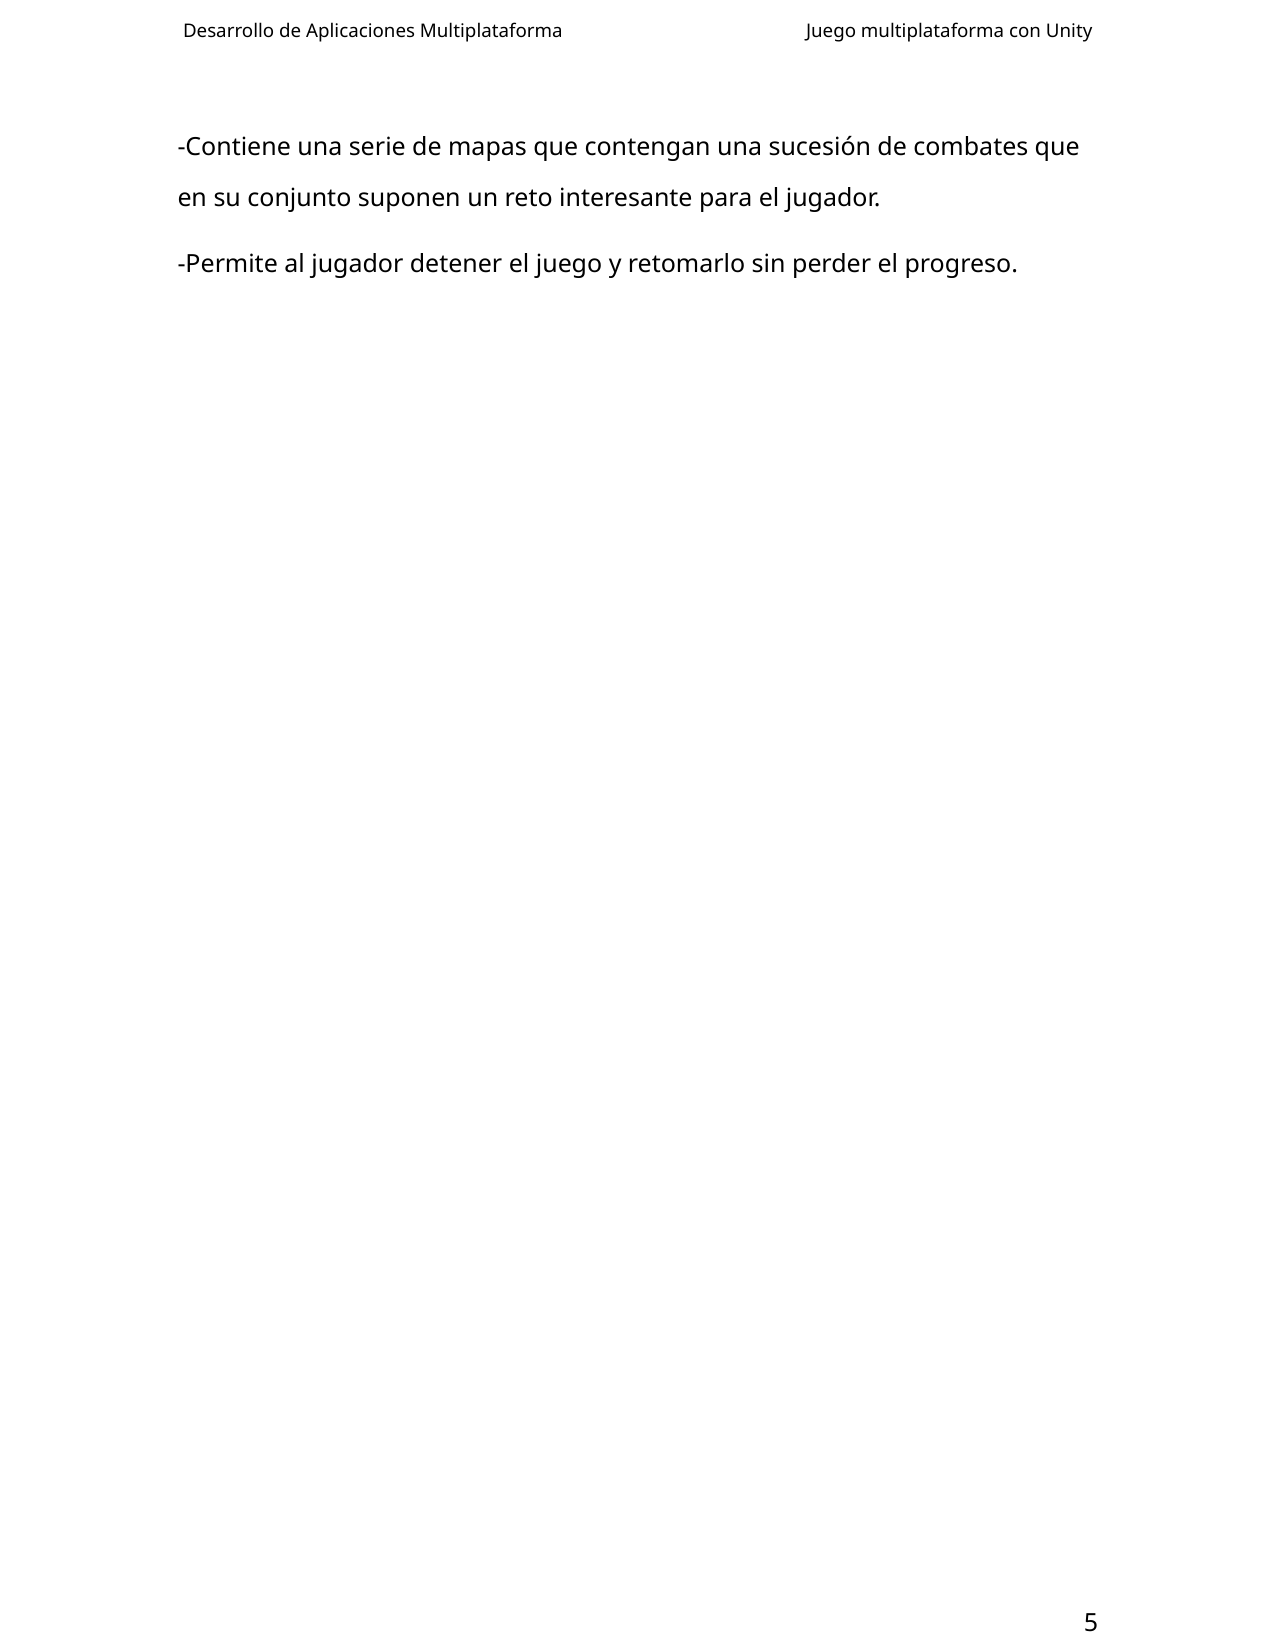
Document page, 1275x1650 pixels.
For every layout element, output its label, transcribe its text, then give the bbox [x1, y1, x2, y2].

text -Contiene una serie de mapas que contengan una sucesión de combates que en su conjunto suponen un reto interesante para el jugador. [177, 129, 1098, 214]
text -Permite al jugador detener el juego y retomarlo sin perder el progreso. [177, 246, 1098, 280]
